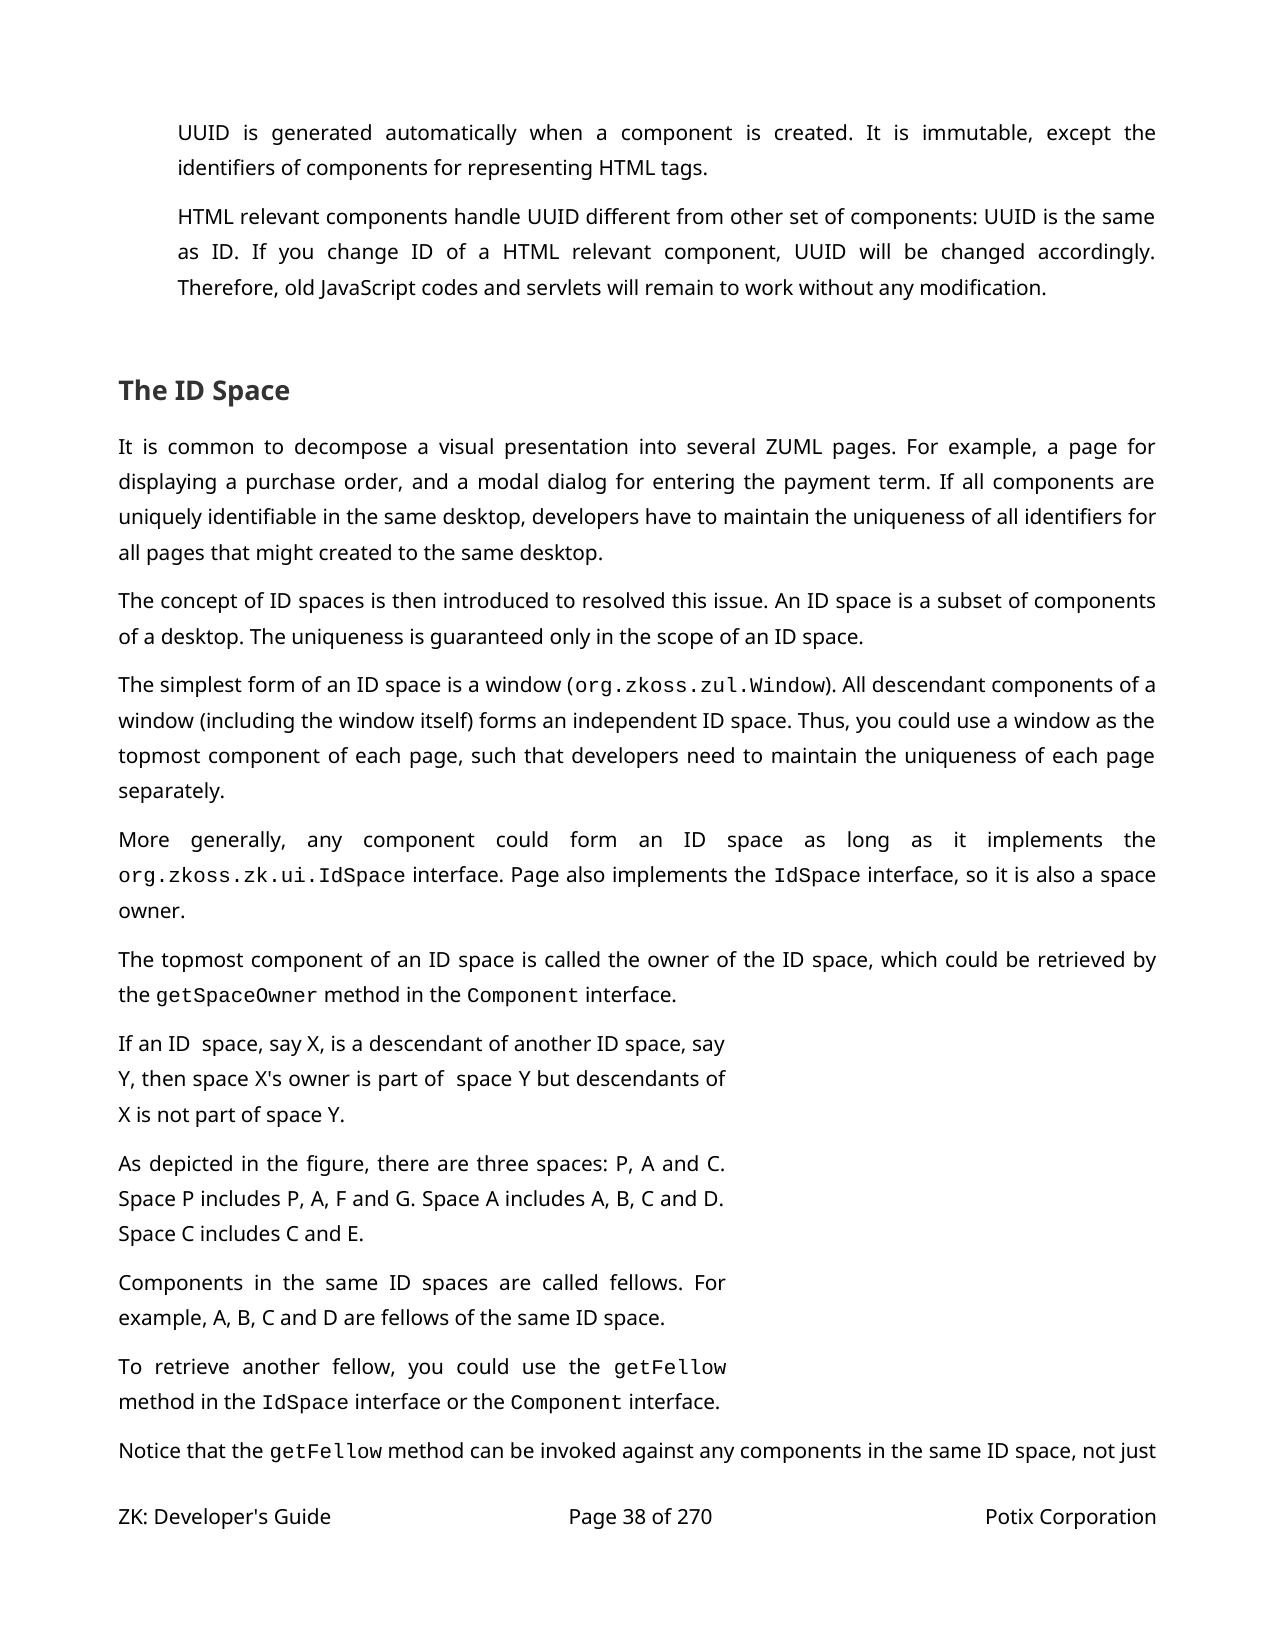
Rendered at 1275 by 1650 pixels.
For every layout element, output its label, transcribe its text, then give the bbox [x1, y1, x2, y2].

text HTML relevant components handle UUID different from other set of components: UUID is the same as ID. If you change ID of a HTML relevant component, UUID will be changed accordingly. Therefore, old JavaScript codes and servlets will remain to work without any modification. [177, 202, 1157, 301]
text Components in the same ID spaces are called fellows. For example, A, B, C and D are fellows of the same ID space. [118, 1268, 1157, 1331]
text If an ID space, say X, is a descendant of another ID space, say Y, then space X's owner is part of space Y but descendants of X is not part of space Y. [118, 1029, 1157, 1128]
subtitle The ID Space [118, 372, 1157, 408]
text It is common to decompose a visual presentation into several ZUML pages. For example, a page for displaying a purchase order, and a modal dialog for entering the payment term. If all components are uniquely identifiable in the same desktop, developers have to maintain the uniqueness of all identifiers for all pages that might created to the same desktop. [118, 432, 1157, 566]
text To retrieve another fellow, you could use the getFellow method in the IdSpace interface or the Component interface. [118, 1352, 1157, 1416]
text UUID is generated automatically when a component is created. It is immutable, except the identifiers of components for representing HTML tags. [177, 118, 1157, 182]
text The simplest form of an ID space is a window (org.zkoss.zul.Window). All descendant components of a window (including the window itself) forms an independent ID space. Thus, you could use a window as the topmost component of each page, such that developers need to maintain the uniqueness of each page separately. [118, 671, 1157, 805]
text As depicted in the figure, there are three spaces: P, A and C. Space P includes P, A, F and G. Space A includes A, B, C and D. Space C includes C and E. [118, 1149, 1157, 1247]
text The concept of ID spaces is then introduced to resolved this issue. An ID space is a subset of components of a desktop. The uniqueness is guaranteed only in the scope of an ID space. [118, 587, 1157, 650]
text More generally, any component could form an ID space as long as it implements the org.zkoss.zk.ui.IdSpace interface. Page also implements the IdSpace interface, so it is also a space owner. [118, 825, 1157, 924]
text The topmost component of an ID space is called the owner of the ID space, which could be retrieved by the getSpaceOwner method in the Component interface. [118, 945, 1157, 1009]
text Notice that the getFellow method can be invoked against any components in the same ID space, not just [118, 1437, 1157, 1465]
